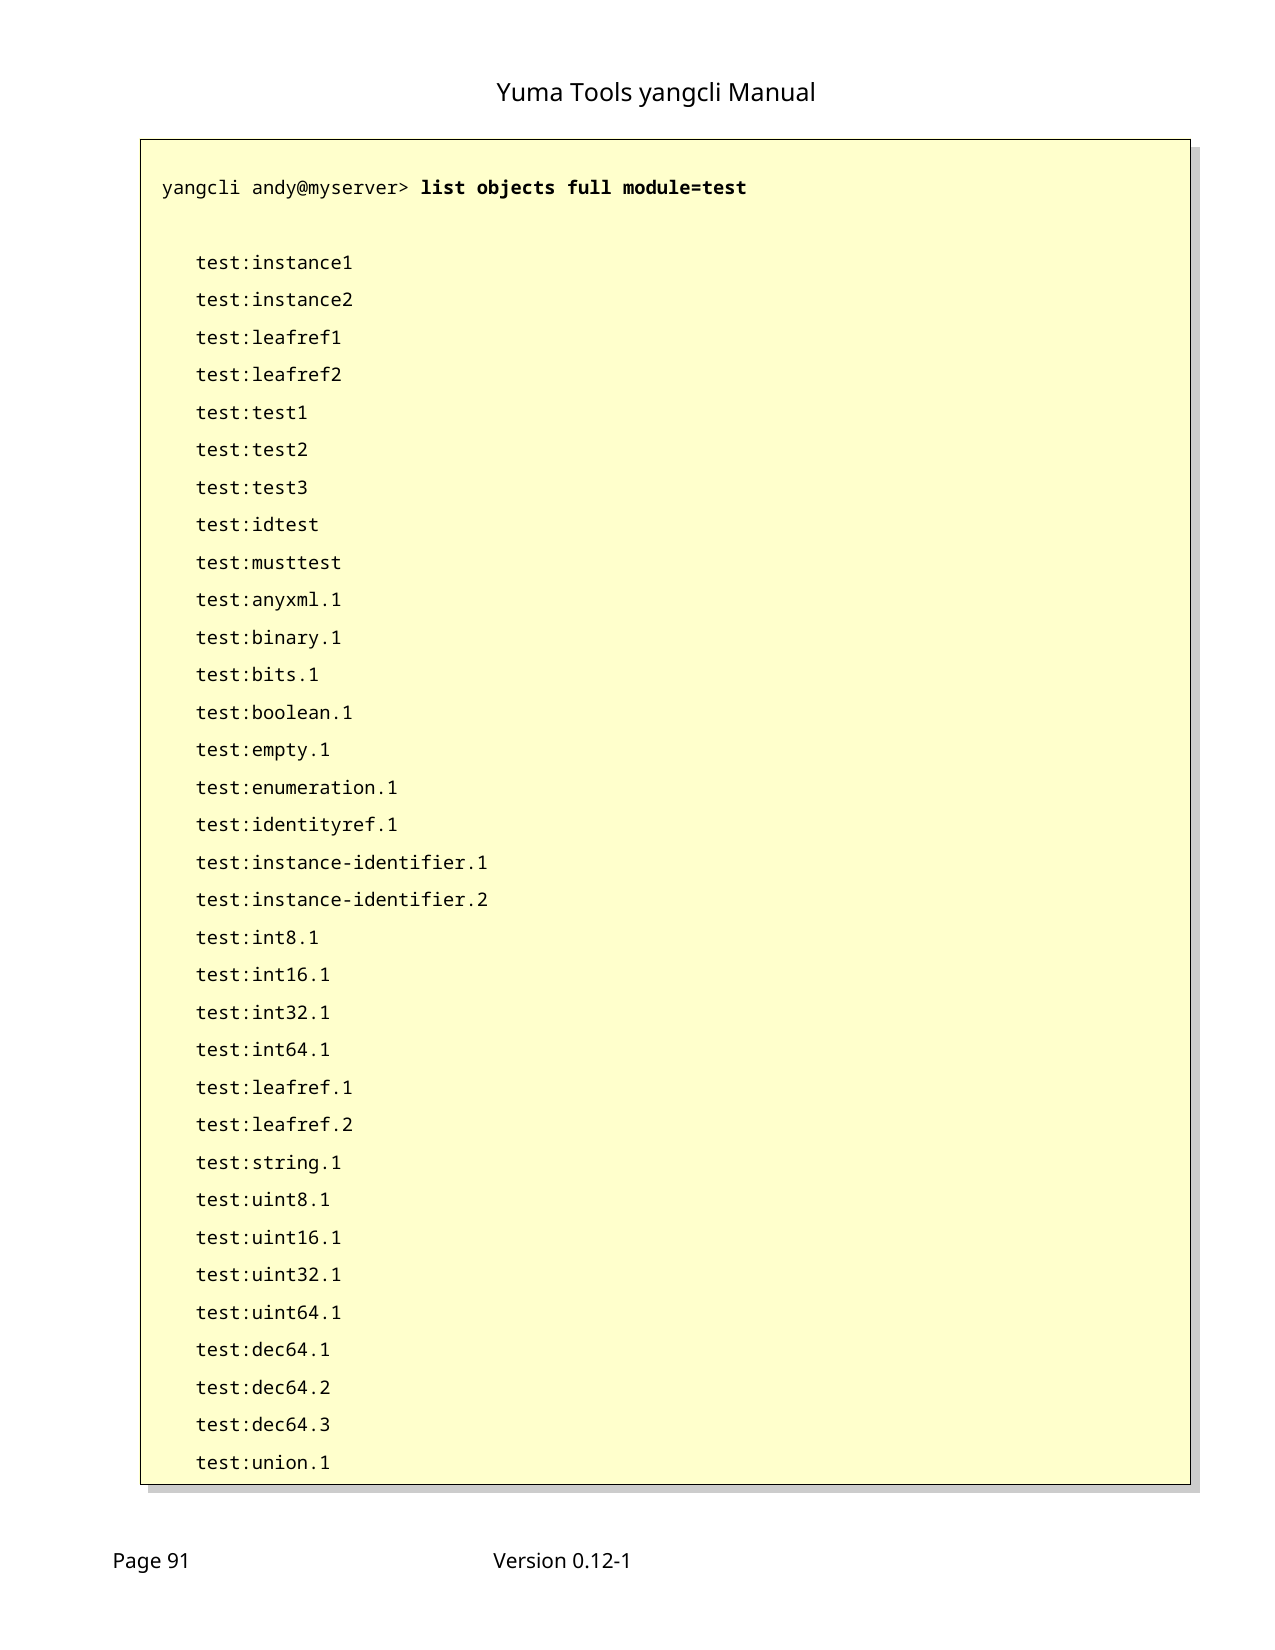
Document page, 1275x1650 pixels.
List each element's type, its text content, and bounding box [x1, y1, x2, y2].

text test:musttest [141, 539, 1190, 574]
text test:boolean.1 [141, 689, 1190, 724]
text test:int64.1 [141, 1027, 1190, 1062]
text test:int32.1 [141, 989, 1190, 1024]
text test:instance-identifier.1 [141, 839, 1190, 874]
text test:dec64.3 [141, 1402, 1190, 1437]
text test:identityref.1 [141, 802, 1190, 837]
text test:string.1 [141, 1139, 1190, 1174]
text test:dec64.1 [141, 1327, 1190, 1362]
text test:leafref1 [141, 314, 1190, 349]
text test:leafref.2 [141, 1102, 1190, 1137]
text test:test1 [141, 389, 1190, 424]
text test:leafref.1 [141, 1064, 1190, 1099]
text test:int8.1 [141, 914, 1190, 949]
text test:empty.1 [141, 727, 1190, 762]
text test:int16.1 [141, 952, 1190, 987]
text test:leafref2 [141, 352, 1190, 387]
text test:instance1 [141, 239, 1190, 274]
text test:test2 [141, 427, 1190, 462]
text test:idtest [141, 502, 1190, 537]
text test:dec64.2 [141, 1364, 1190, 1399]
text test:anyxml.1 [141, 577, 1190, 612]
text test:binary.1 [141, 614, 1190, 649]
text test:union.1 [141, 1439, 1190, 1484]
text yangcli andy@myserver> list objects full module=test [141, 140, 1190, 199]
text test:uint8.1 [141, 1177, 1190, 1212]
text test:uint64.1 [141, 1289, 1190, 1324]
text test:test3 [141, 464, 1190, 499]
text test:uint32.1 [141, 1252, 1190, 1287]
text test:instance-identifier.2 [141, 877, 1190, 912]
text test:uint16.1 [141, 1214, 1190, 1249]
text test:instance2 [141, 277, 1190, 312]
text test:bits.1 [141, 652, 1190, 687]
text test:enumeration.1 [141, 764, 1190, 799]
